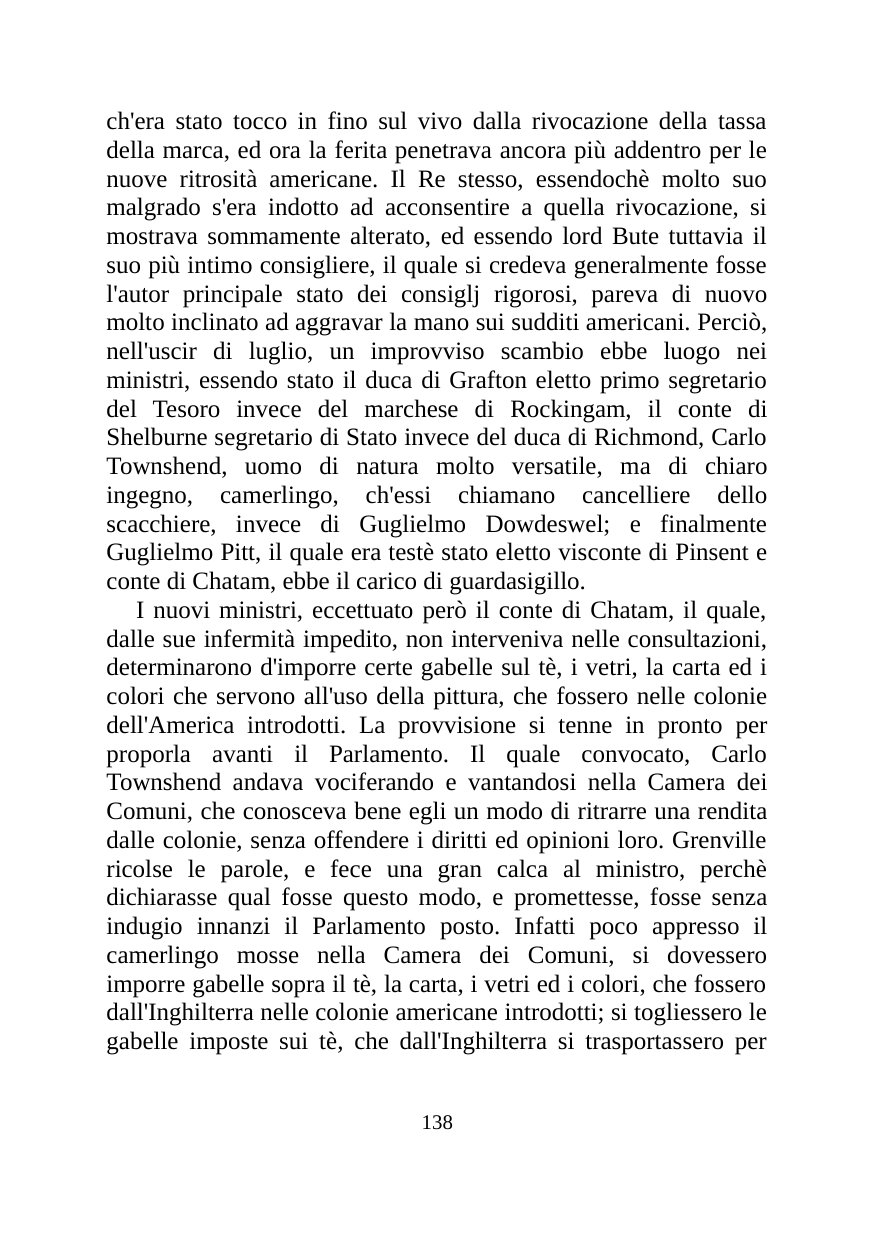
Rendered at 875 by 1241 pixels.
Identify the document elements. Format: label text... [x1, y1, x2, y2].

text ch'era stato tocco in fino sul vivo dalla rivocazione della tassa della marca, ed ora la ferita penetrava ancora più addentro per le nuove ritrosità americane. Il Re stesso, essendochè molto suo malgrado s'era indotto ad acconsentire a quella rivocazione, si mostrava sommamente alterato, ed essendo lord Bute tuttavia il suo più intimo consigliere, il quale si credeva generalmente fosse l'autor principale stato dei consiglj rigorosi, pareva di nuovo molto inclinato ad aggravar la mano sui sudditi americani. Perciò, nell'uscir di luglio, un improvviso scambio ebbe luogo nei ministri, essendo stato il duca di Grafton eletto primo segretario del Tesoro invece del marchese di Rockingam, il conte di Shelburne segretario di Stato invece del duca di Richmond, Carlo Townshend, uomo di natura molto versatile, ma di chiaro ingegno, camerlingo, ch'essi chiamano cancelliere dello scacchiere, invece di Guglielmo Dowdeswel; e finalmente Guglielmo Pitt, il quale era testè stato eletto visconte di Pinsent e conte di Chatam, ebbe il carico di guardasigillo. [106, 106, 768, 595]
text I nuovi ministri, eccettuato però il conte di Chatam, il quale, dalle sue infermità impedito, non interveniva nelle consultazioni, determinarono d'imporre certe gabelle sul tè, i vetri, la carta ed i colori che servono all'uso della pittura, che fossero nelle colonie dell'America introdotti. La provvisione si tenne in pronto per proporla avanti il Parlamento. Il quale convocato, Carlo Townshend andava vociferando e vantandosi nella Camera dei Comuni, che conosceva bene egli un modo di ritrarre una rendita dalle colonie, senza offendere i diritti ed opinioni loro. Grenville ricolse le parole, e fece una gran calca al ministro, perchè dichiarasse qual fosse questo modo, e promettesse, fosse senza indugio innanzi il Parlamento posto. Infatti poco appresso il camerlingo mosse nella Camera dei Comuni, si dovessero imporre gabelle sopra il tè, la carta, i vetri ed i colori, che fossero dall'Inghilterra nelle colonie americane introdotti; si togliessero le gabelle imposte sui tè, che dall'Inghilterra si trasportassero per [106, 595, 768, 1055]
